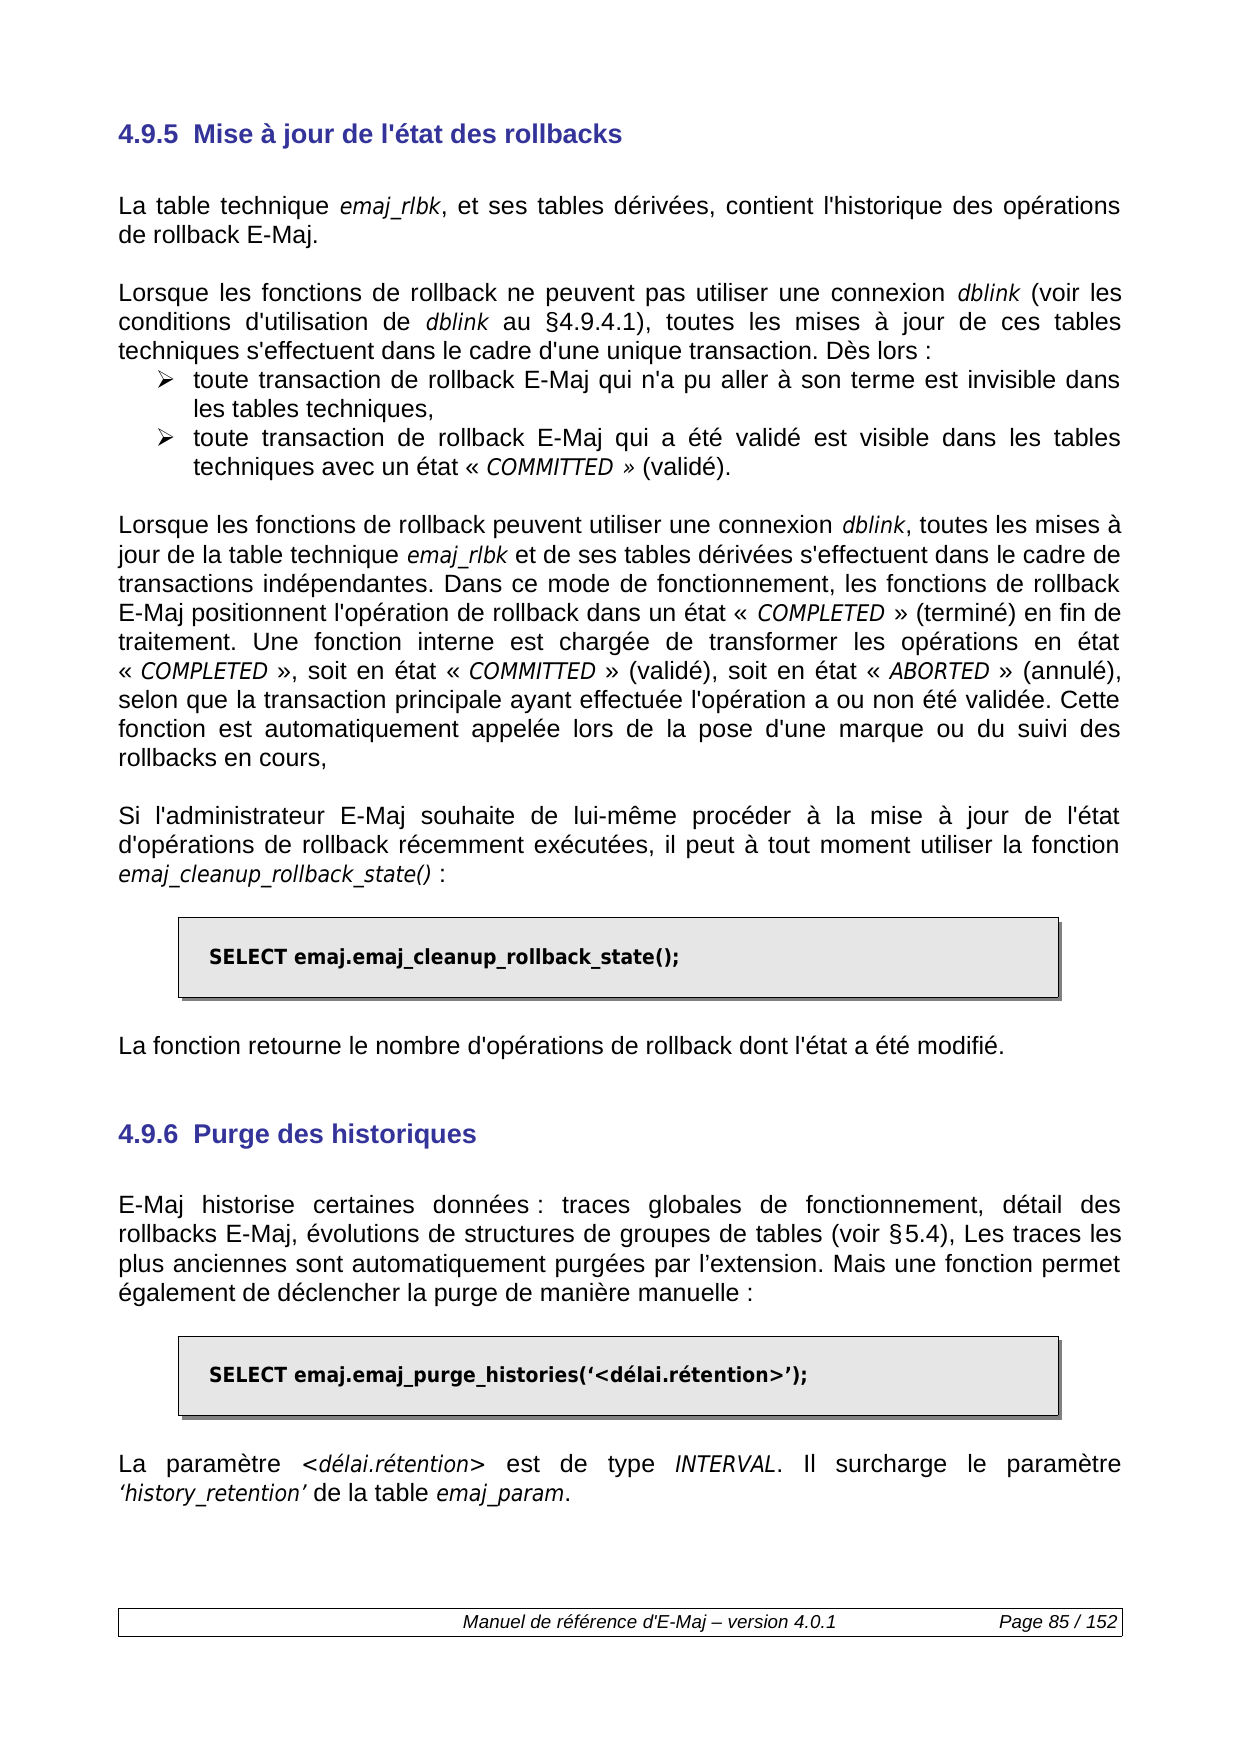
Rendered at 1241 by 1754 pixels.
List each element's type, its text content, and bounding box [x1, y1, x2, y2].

text E-Maj historise certaines données : traces globales de fonctionnement, détail des rollbacks E-Maj, évolutions de structures de groupes de tables (voir §5.4), Les traces les plus anciennes sont automatiquement purgées par l’extension. Mais une fonction permet également de déclencher la purge de manière manuelle : [118, 1190, 1122, 1307]
text Si l'administrateur E-Maj souhaite de lui-même procéder à la mise à jour de l'état d'opérations de rollback récemment exécutées, il peut à tout moment utiliser la fonction emaj_cleanup_rollback_state() : [118, 801, 1122, 888]
text SELECT emaj.emaj_cleanup_rollback_state(); [179, 942, 1058, 966]
list toute transaction de rollback E-Maj qui a été validé est visible dans les tables techniques avec un état « COMMITTED » (validé). [156, 423, 1122, 481]
subtitle Mise à jour de l'état des rollbacks [118, 118, 1122, 149]
text La table technique emaj_rlbk, et ses tables dérivées, contient l'historique des opérations de rollback E-Maj. [118, 191, 1122, 249]
text La paramètre <délai.rétention> est de type INTERVAL. Il surcharge le paramètre ‘history_retention’ de la table emaj_param. [118, 1449, 1122, 1507]
text Lorsque les fonctions de rollback ne peuvent pas utiliser une connexion dblink (voir les conditions d'utilisation de dblink au §4.9.4.1), toutes les mises à jour de ces tables techniques s'effectuent dans le cadre d'une unique transaction. Dès lors : [118, 278, 1122, 365]
text SELECT emaj.emaj_purge_histories(‘<délai.rétention>’); [179, 1360, 1058, 1384]
text Lorsque les fonctions de rollback peuvent utiliser une connexion dblink, toutes les mises à jour de la table technique emaj_rlbk et de ses tables dérivées s'effectuent dans le cadre de transactions indépendantes. Dans ce mode de fonctionnement, les fonctions de rollback E-Maj positionnent l'opération de rollback dans un état « COMPLETED » (terminé) en fin de traitement. Une fonction interne est chargée de transformer les opérations en état « COMPLETED », soit en état « COMMITTED » (validé), soit en état « ABORTED » (annulé), selon que la transaction principale ayant effectuée l'opération a ou non été validée. Cette fonction est automatiquement appelée lors de la pose d'une marque ou du suivi des rollbacks en cours, [118, 510, 1122, 772]
text La fonction retourne le nombre d'opérations de rollback dont l'état a été modifié. [118, 1031, 1122, 1059]
list toute transaction de rollback E-Maj qui n'a pu aller à son terme est invisible dans les tables techniques, [156, 365, 1122, 423]
subtitle Purge des historiques [118, 1118, 1122, 1149]
